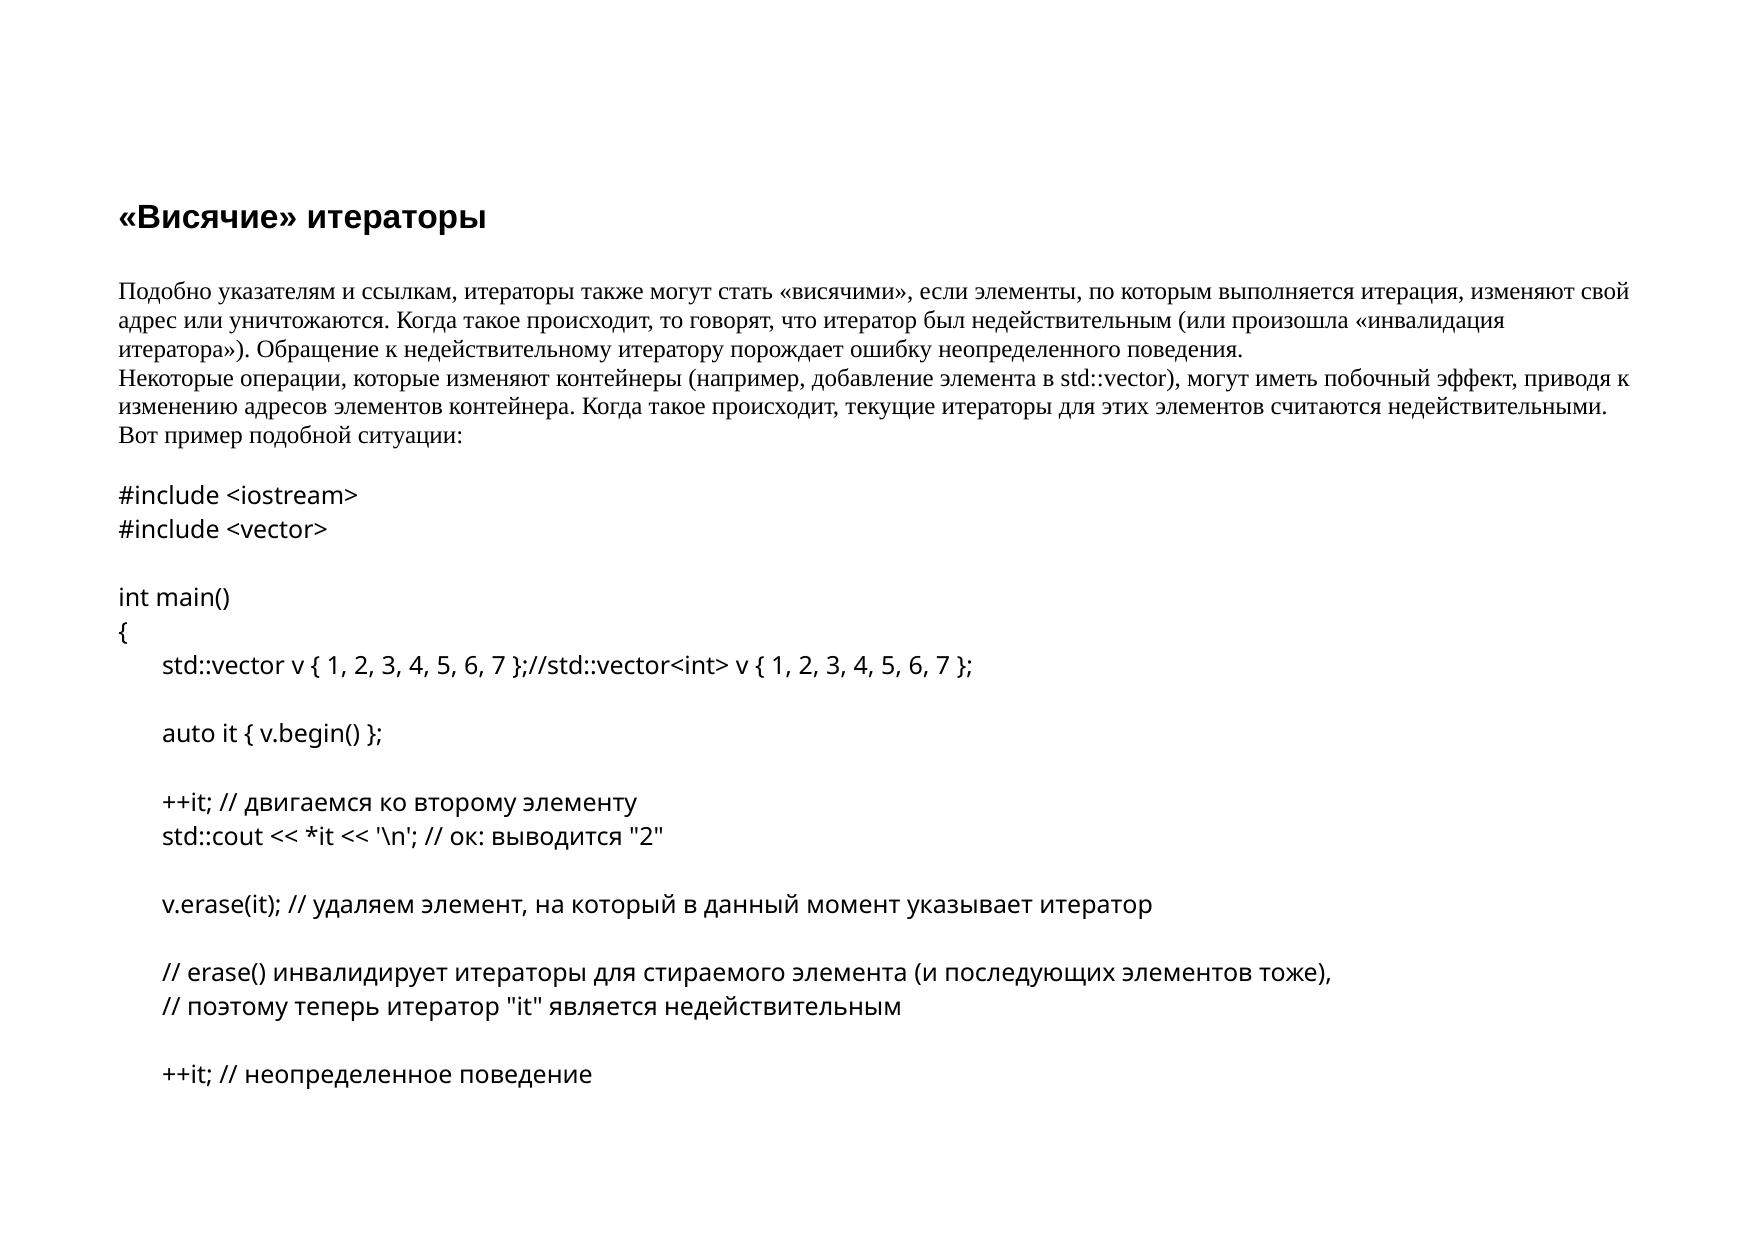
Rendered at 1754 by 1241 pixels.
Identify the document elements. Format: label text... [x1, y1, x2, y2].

text // поэтому теперь итератор "it" является недействительным [118, 988, 1636, 1023]
text Вот пример подобной ситуации: [118, 420, 1636, 449]
text Некоторые операции, которые изменяют контейнеры (например, добавление элемента в std::vector), могут иметь побочный эффект, приводя к изменению адресов элементов контейнера. Когда такое происходит, текущие итераторы для этих элементов считаются недействительными. [118, 363, 1636, 420]
text v.erase(it); // удаляем элемент, на который в данный момент указывает итератор [118, 886, 1636, 920]
text #include <vector> [118, 512, 1636, 546]
subtitle «Висячие» итераторы [118, 196, 1636, 235]
text std::vector v { 1, 2, 3, 4, 5, 6, 7 };//std::vector<int> v { 1, 2, 3, 4, 5, 6, 7 }; [118, 648, 1636, 682]
text #include <iostream> [118, 478, 1636, 512]
text auto it { v.begin() }; [118, 716, 1636, 750]
text Подобно указателям и ссылкам, итераторы также могут стать «висячими», если элементы, по которым выполняется итерация, изменяют свой адрес или уничтожаются. Когда такое происходит, то говорят, что итератор был недействительным (или произошла «инвалидация итератора»). Обращение к недействительному итератору порождает ошибку неопределенного поведения. [118, 276, 1636, 363]
text // erase() инвалидирует итераторы для стираемого элемента (и последующих элементов тоже), [118, 954, 1636, 988]
text int main() [118, 580, 1636, 614]
text std::cout << *it << '\n'; // ок: выводится "2" [118, 818, 1636, 852]
text { [118, 614, 1636, 648]
text ++it; // неопределенное поведение [118, 1057, 1636, 1091]
text ++it; // двигаемся ко второму элементу [118, 784, 1636, 818]
